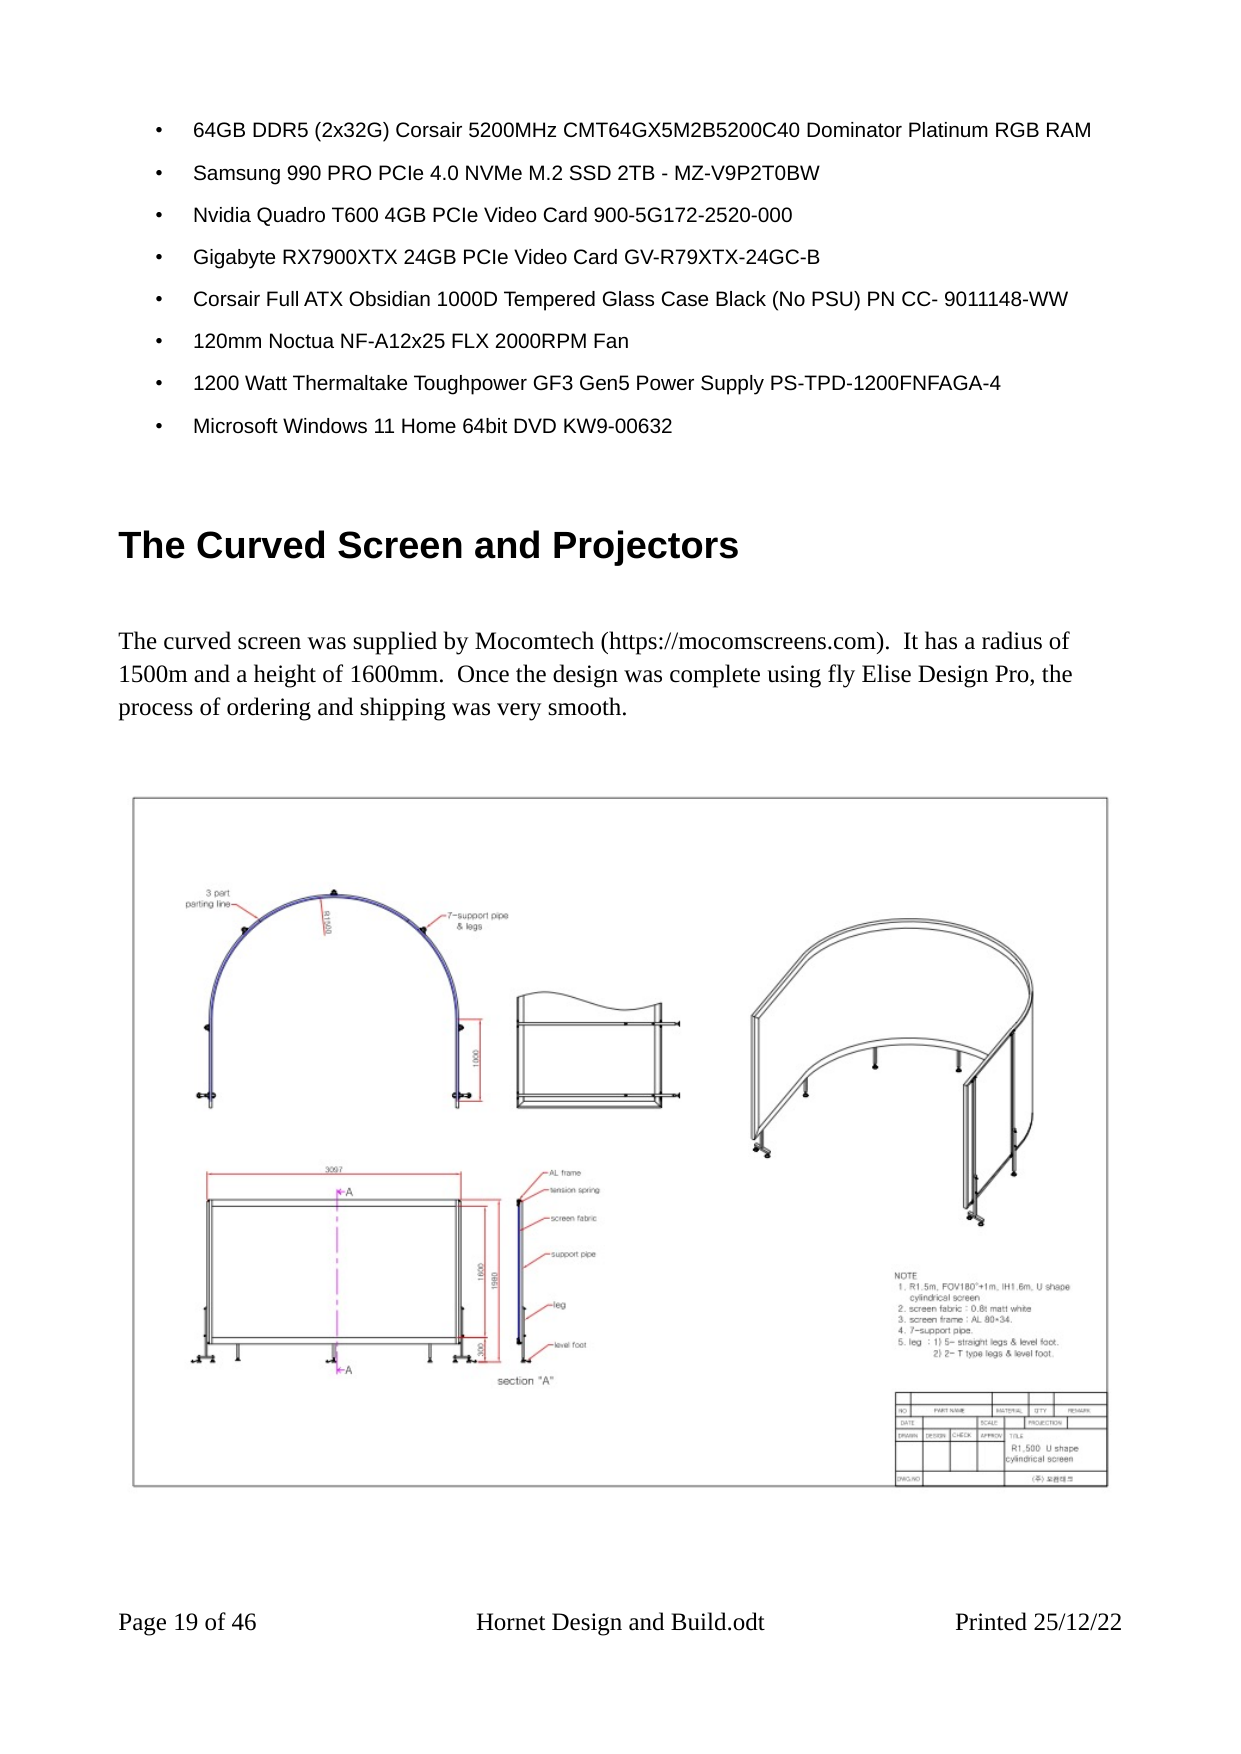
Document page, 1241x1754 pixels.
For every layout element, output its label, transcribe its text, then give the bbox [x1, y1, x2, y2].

list Gigabyte RX7900XTX 24GB PCIe Video Card GV-R79XTX-24GC-B [155, 245, 1122, 269]
text The curved screen was supplied by Mocomtech (https://mocomscreens.com). It has a radius of 1500m and a height of 1600mm. Once the design was complete using fly Elise Design Pro, the process of ordering and shipping was very smooth. [118, 626, 1122, 721]
list Nvidia Quadro T600 4GB PCIe Video Card 900-5G172-2520-000 [155, 202, 1122, 227]
list 1200 Watt Thermaltake Toughpower GF3 Gen5 Power Supply PS-TPD-1200FNFAGA-4 [155, 371, 1122, 395]
list 120mm Noctua NF-A12x25 FLX 2000RPM Fan [155, 329, 1122, 353]
list Samsung 990 PRO PCIe 4.0 NVMe M.2 SSD 2TB - MZ-V9P2T0BW [155, 160, 1122, 184]
list Corsair Full ATX Obsidian 1000D Tempered Glass Case Black (No PSU) PN CC- 9011148-WW [155, 287, 1122, 311]
picture [118, 787, 1123, 1497]
subtitle The Curved Screen and Projectors [118, 523, 1122, 566]
list 64GB DDR5 (2x32G) Corsair 5200MHz CMT64GX5M2B5200C40 Dominator Platinum RGB RAM [155, 118, 1122, 142]
list Microsoft Windows 11 Home 64bit DVD KW9-00632 [155, 413, 1122, 437]
